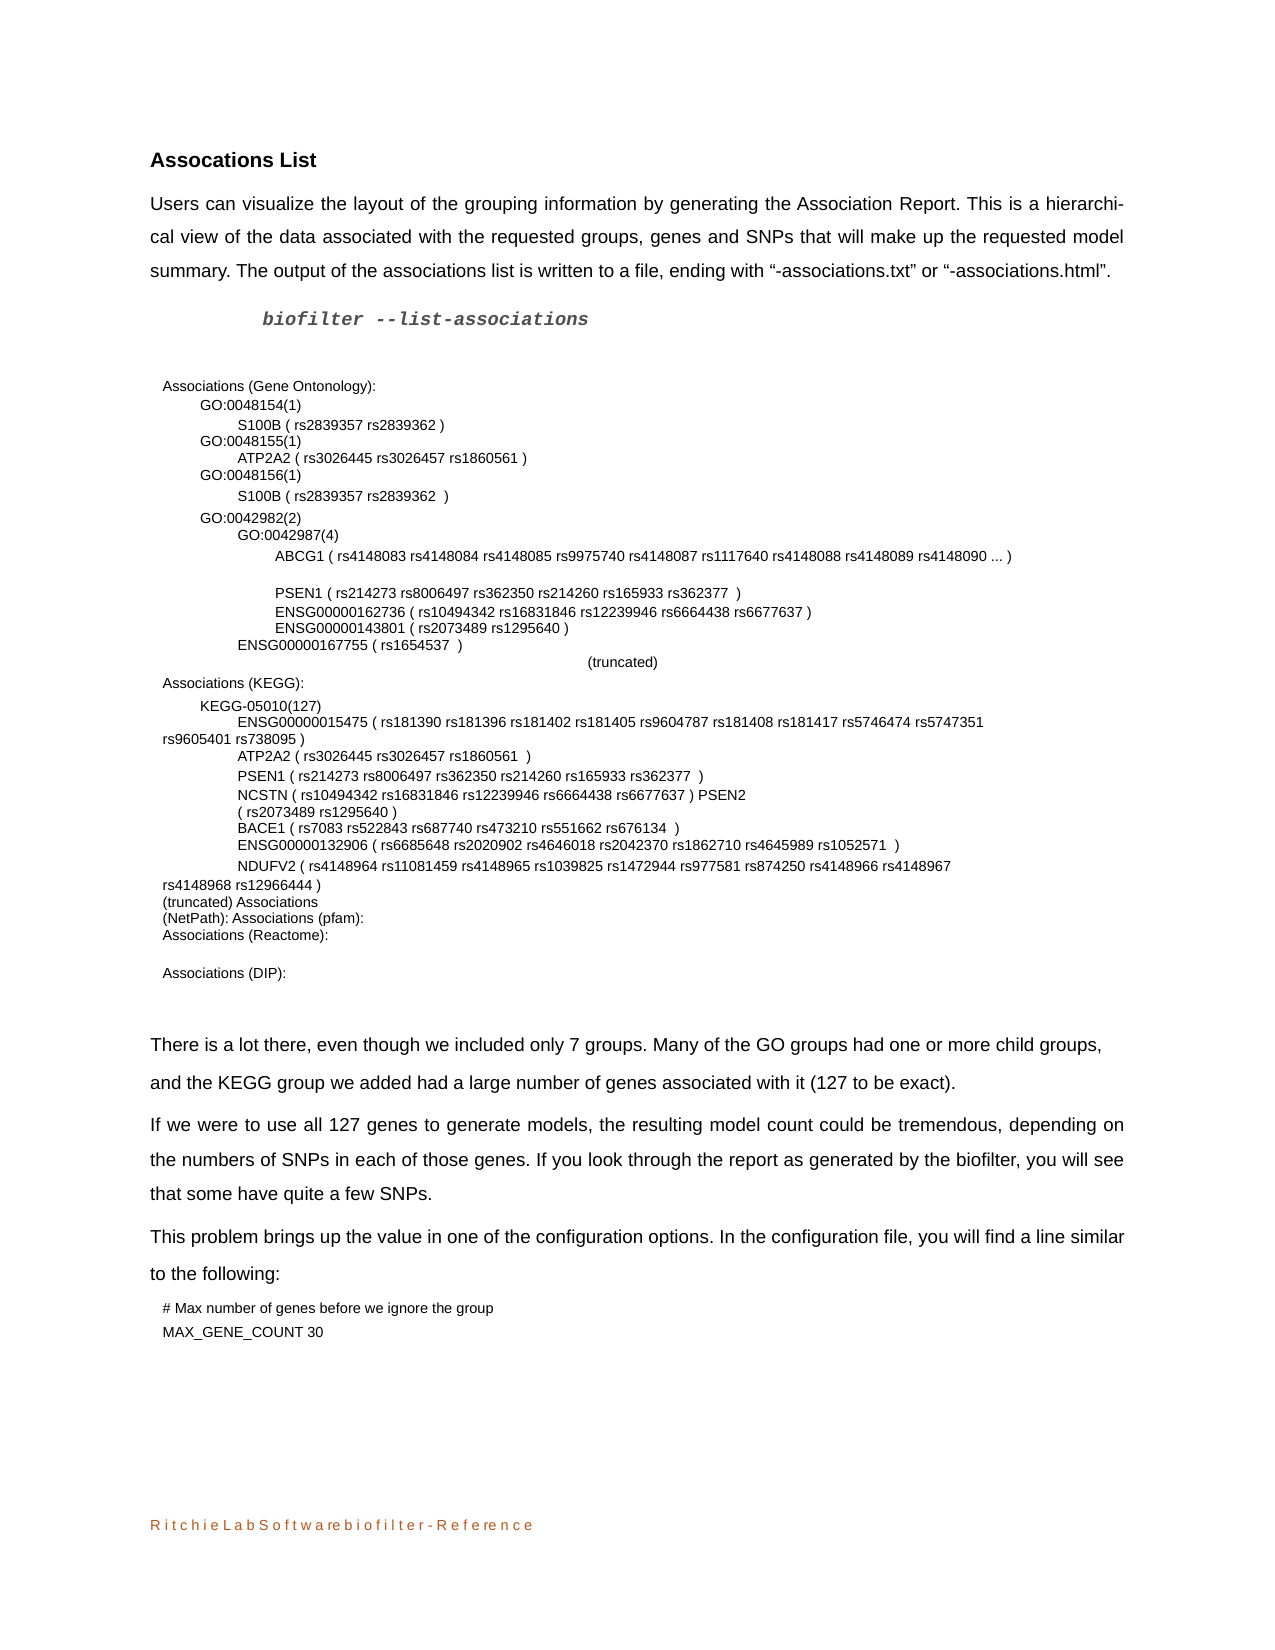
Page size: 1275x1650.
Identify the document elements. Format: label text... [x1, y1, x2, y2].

text There is a lot there, even though we included only 7 groups. Many of the GO groups had one or more child groups, and the KEGG group we added had a large number of genes associated with it (127 to be exact). [150, 1033, 1125, 1093]
text ATP2A2 ( rs3026445 rs3026457 rs1860561 ) [237, 747, 1125, 764]
text R i t c h i e L a b S o f t w a re b i o f i l t e r - R e f e re n c e [150, 1513, 1125, 1534]
text Associations (Gene Ontonology): GO:0048154(1) [162, 377, 433, 414]
text # Max number of genes before we ignore the group MAX_GENE_COUNT 30 [162, 1300, 583, 1340]
text BACE1 ( rs7083 rs522843 rs687740 rs473210 rs551662 rs676134 ) [237, 820, 1125, 837]
text Associations (DIP): [162, 961, 1125, 982]
text ENSG00000015475 ( rs181390 rs181396 rs181402 rs181405 rs9604787 rs181408 rs181417 rs5746474 rs5747351 rs9605401 rs738095 ) [162, 714, 1033, 747]
text biofilter --list-associations [262, 310, 1125, 331]
text ENSG00000167755 ( rs1654537 ) [237, 637, 1125, 654]
text ENSG00000162736 ( rs10494342 rs16831846 rs12239946 rs6664438 rs6677637 ) ENSG00000143801 ( rs2073489 rs1295640 ) [275, 604, 914, 637]
text Assocations List [150, 147, 1125, 171]
text GO:0042987(4) [237, 527, 1125, 543]
text GO:0042982(2) [200, 506, 1125, 527]
text NCSTN ( rs10494342 rs16831846 rs12239946 rs6664438 rs6677637 ) PSEN2 ( rs2073489 rs1295640 ) [237, 787, 789, 820]
text ABCG1 ( rs4148083 rs4148084 rs4148085 rs9975740 rs4148087 rs1117640 rs4148088 rs4148089 rs4148090 ... ) [162, 543, 1037, 564]
text Users can visualize the layout of the grouping information by generating the Association Report. This is a hierarchi-cal view of the data associated with the requested groups, genes and SNPs that will make up the requested model summary. The output of the associations list is written to a file, ending with “-associations.txt” or “-associations.html”. [150, 193, 1125, 281]
text NDUFV2 ( rs4148964 rs11081459 rs4148965 rs1039825 rs1472944 rs977581 rs874250 rs4148966 rs4148967 [237, 854, 1125, 874]
text S100B ( rs2839357 rs2839362 ) [237, 483, 1125, 504]
text PSEN1 ( rs214273 rs8006497 rs362350 rs214260 rs165933 rs362377 ) [275, 581, 1125, 602]
text This problem brings up the value in one of the configuration options. In the configuration file, you will find a line similar to the following: [150, 1226, 1125, 1284]
text rs4148968 rs12966444 ) (truncated) Associations (NetPath): Associations (pfam): Associations (Reactome): [162, 876, 373, 944]
text (truncated) [587, 654, 1125, 671]
text KEGG-05010(127) [200, 693, 1125, 714]
text If we were to use all 127 genes to generate models, the resulting model count could be tremendous, depending on the numbers of SNPs in each of those genes. If you look through the report as generated by the biofilter, you will see that some have quite a few SNPs. [150, 1114, 1125, 1205]
text PSEN1 ( rs214273 rs8006497 rs362350 rs214260 rs165933 rs362377 ) [237, 764, 1125, 785]
text Associations (KEGG): [162, 671, 1125, 691]
text S100B ( rs2839357 rs2839362 ) GO:0048155(1) [200, 417, 500, 450]
text ENSG00000132906 ( rs6685648 rs2020902 rs4646018 rs2042370 rs1862710 rs4645989 rs1052571 ) [237, 837, 1125, 854]
text ATP2A2 ( rs3026445 rs3026457 rs1860561 ) GO:0048156(1) [200, 450, 596, 483]
